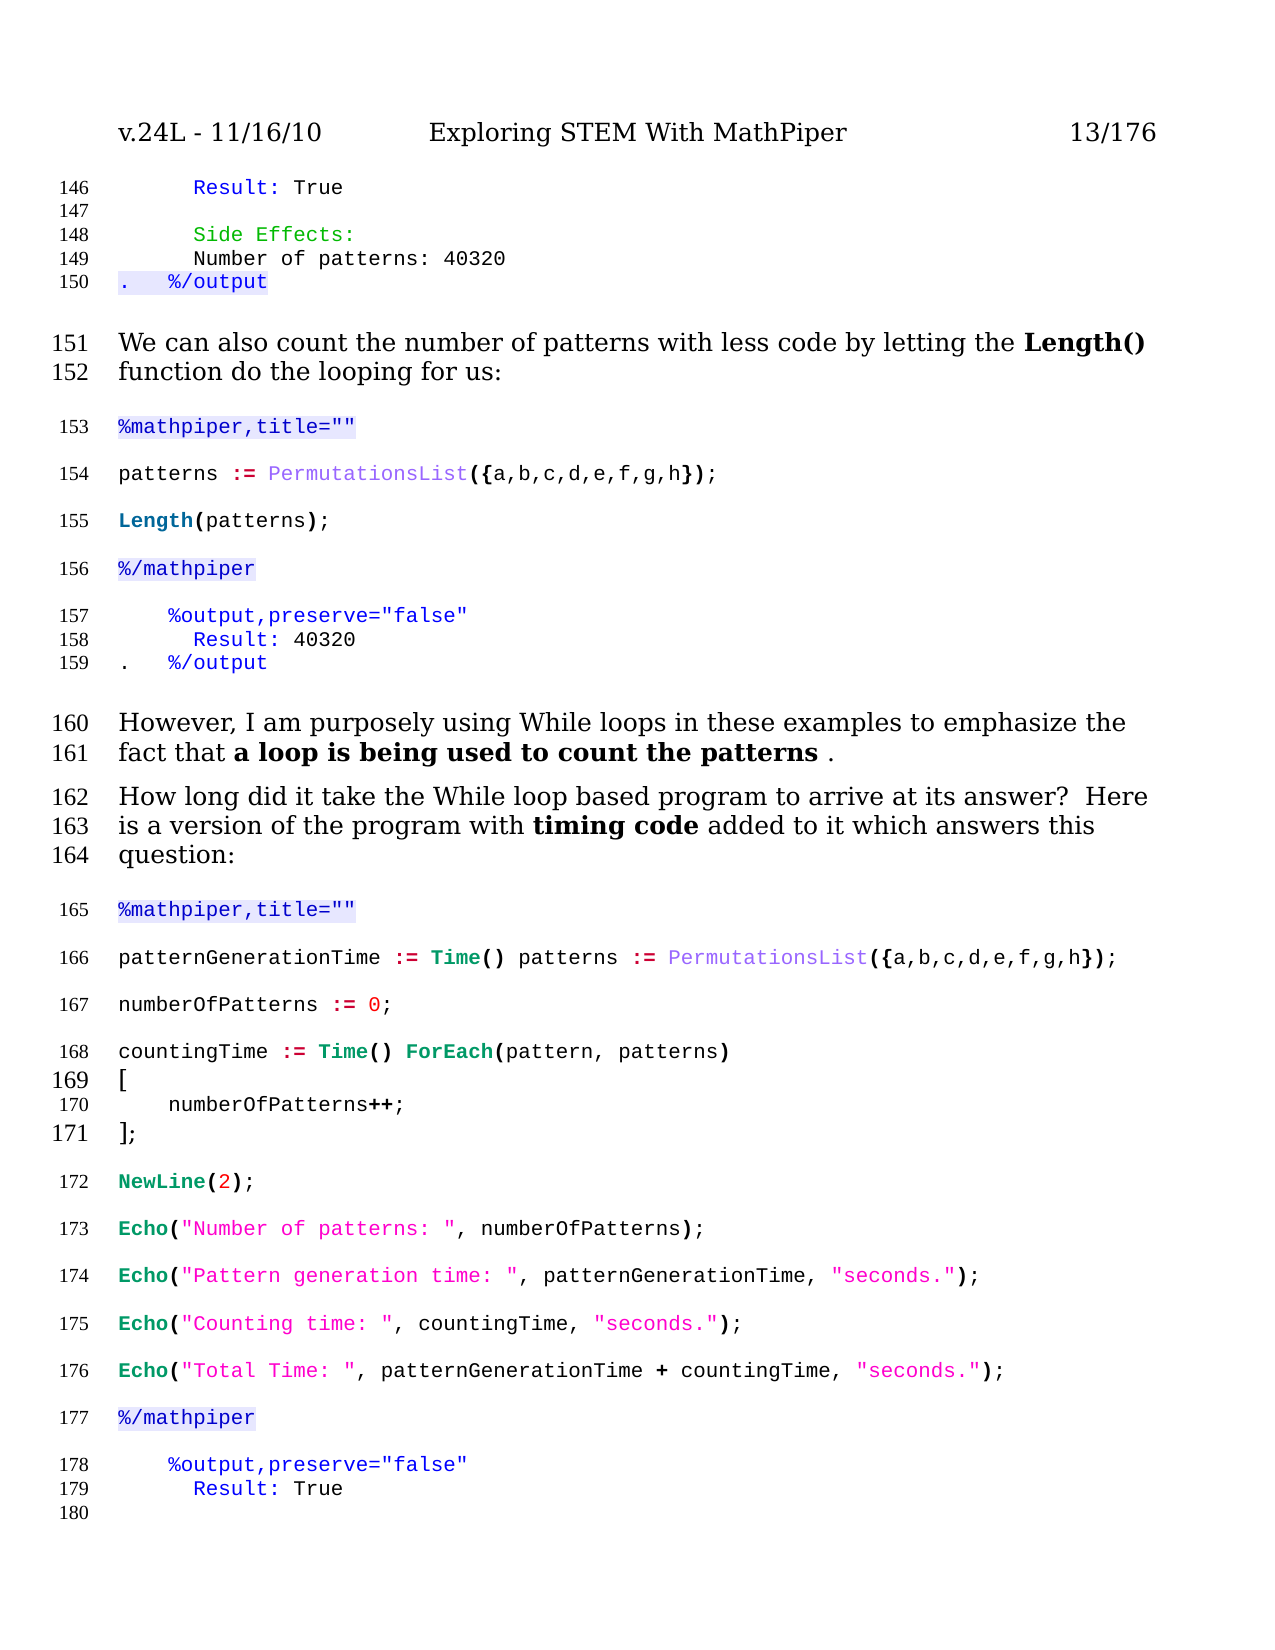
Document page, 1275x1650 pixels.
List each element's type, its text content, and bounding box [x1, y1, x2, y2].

text %output,preserve="false" [118, 605, 1157, 629]
text %mathpiper,title="" [118, 899, 1157, 923]
text countingTime := Time() ForEach(pattern, patterns) [118, 1041, 1157, 1065]
text . %/output [118, 271, 1157, 295]
text patternGenerationTime := Time() patterns := PermutationsList({a,b,c,d,e,f,g,h}); [118, 947, 1157, 970]
text [ [118, 1065, 1157, 1094]
text Echo("Number of patterns: ", numberOfPatterns); [118, 1218, 1157, 1242]
text Result: True [118, 1478, 1157, 1502]
text Echo("Pattern generation time: ", patternGenerationTime, "seconds."); [118, 1265, 1157, 1289]
text %mathpiper,title="" [118, 416, 1157, 439]
text numberOfPatterns++; [118, 1094, 1157, 1118]
text Echo("Total Time: ", patternGenerationTime + countingTime, "seconds."); [118, 1360, 1157, 1383]
text We can also count the number of patterns with less code by letting the Length() function do the looping for us: [118, 328, 1157, 386]
text %/mathpiper [118, 558, 1157, 581]
text NewLine(2); [118, 1171, 1157, 1194]
text How long did it take the While loop based program to arrive at its answer? Here is a version of the program with timing code added to it which answers this question: [118, 782, 1157, 870]
text Echo("Counting time: ", countingTime, "seconds."); [118, 1312, 1157, 1336]
text numberOfPatterns := 0; [118, 994, 1157, 1018]
text ]; [118, 1118, 1157, 1147]
text However, I am purposely using While loops in these examples to emphasize the fact that a loop is being used to count the patterns . [118, 708, 1157, 767]
text patterns := PermutationsList({a,b,c,d,e,f,g,h}); [118, 463, 1157, 487]
text %output,preserve="false" [118, 1454, 1157, 1478]
text %/mathpiper [118, 1407, 1157, 1431]
text Number of patterns: 40320 [118, 248, 1157, 271]
text Result: True [118, 177, 1157, 200]
text . %/output [118, 652, 1157, 676]
text Result: 40320 [118, 629, 1157, 652]
text Length(patterns); [118, 510, 1157, 534]
text Side Effects: [118, 224, 1157, 248]
